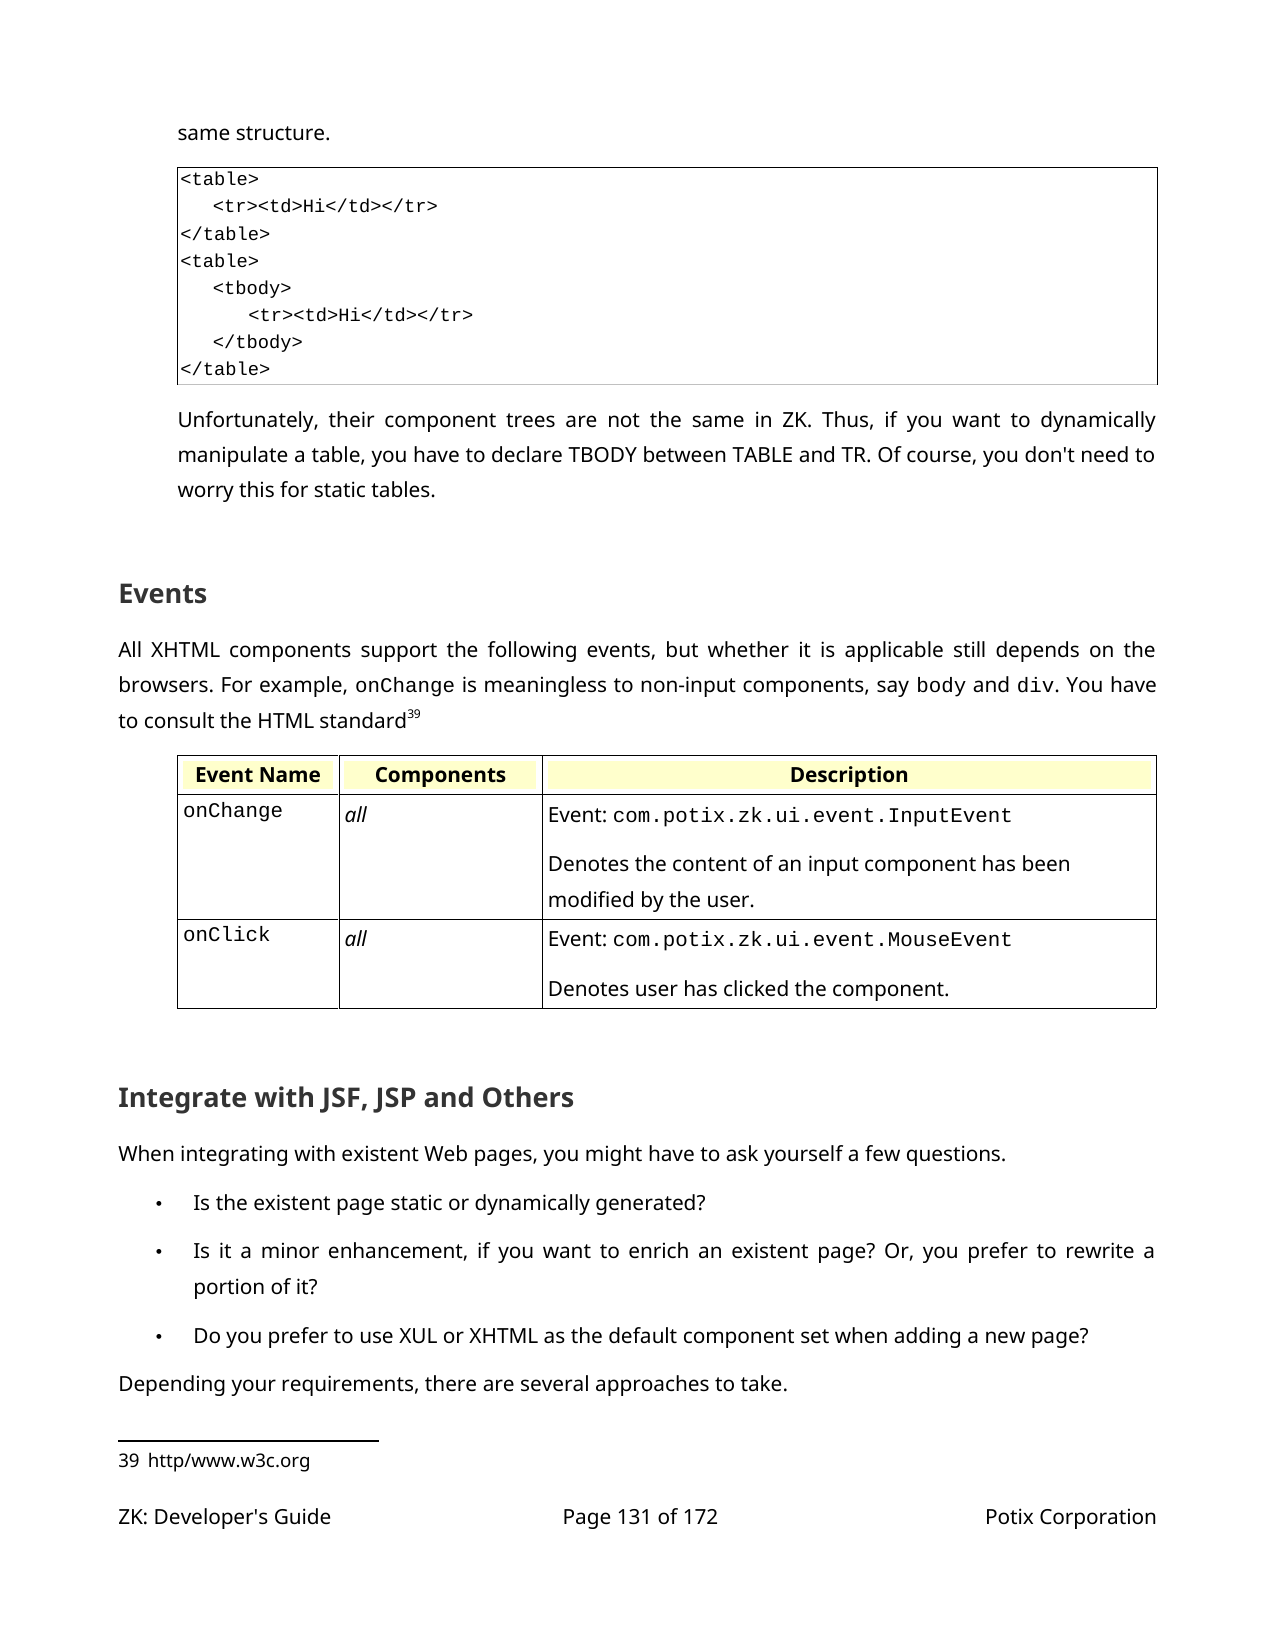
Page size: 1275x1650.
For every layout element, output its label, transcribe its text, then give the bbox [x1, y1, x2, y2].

table_cell all [340, 795, 542, 919]
table_cell onClick [178, 920, 338, 1008]
text All XHTML components support the following events, but whether it is applicable still depends on the browsers. For example, onChange is meaningless to non-input components, say body and div. You have to consult the HTML standard [118, 635, 1157, 734]
text <tbody> [178, 276, 1157, 300]
subtitle Integrate with JSF, JSP and Others [118, 1078, 1157, 1115]
table_cell all [340, 920, 542, 1008]
text </table> [178, 221, 1157, 246]
table_header Components [340, 756, 542, 794]
table_cell Event: com.potix.zk.ui.event.MouseEvent Denotes user has clicked the component. [543, 920, 1156, 1008]
text Unfortunately, their component trees are not the same in ZK. Thus, if you want to dynamically manipulate a table, you have to declare TBODY between TABLE and TR. Of course, you don't need to worry this for static tables. [177, 405, 1157, 504]
text </tbody> [178, 330, 1157, 354]
text same structure. [177, 118, 1157, 146]
text http/www.w3c.org [118, 1447, 1157, 1473]
text When integrating with existent Web pages, you might have to ask yourself a few questions. [118, 1139, 1157, 1167]
list Is the existent page static or dynamically generated? [156, 1188, 1157, 1216]
subtitle Events [118, 575, 1157, 611]
text <tr><td>Hi</td></tr> [178, 194, 1157, 218]
table_header Event Name [178, 756, 338, 794]
table_cell Event: com.potix.zk.ui.event.InputEvent Denotes the content of an input component has been modified by the user. [543, 795, 1156, 919]
table_cell onChange [178, 795, 338, 919]
table_header Description [543, 756, 1156, 794]
list Is it a minor enhancement, if you want to enrich an existent page? Or, you prefer to rewrite a portion of it? [156, 1237, 1157, 1300]
text <table> [178, 168, 1157, 191]
text <tr><td>Hi</td></tr> [178, 303, 1157, 327]
text <table> [178, 248, 1157, 273]
text </table> [178, 357, 1157, 384]
list Do you prefer to use XUL or XHTML as the default component set when adding a new page? [156, 1321, 1157, 1349]
text Depending your requirements, there are several approaches to take. [118, 1369, 1157, 1398]
